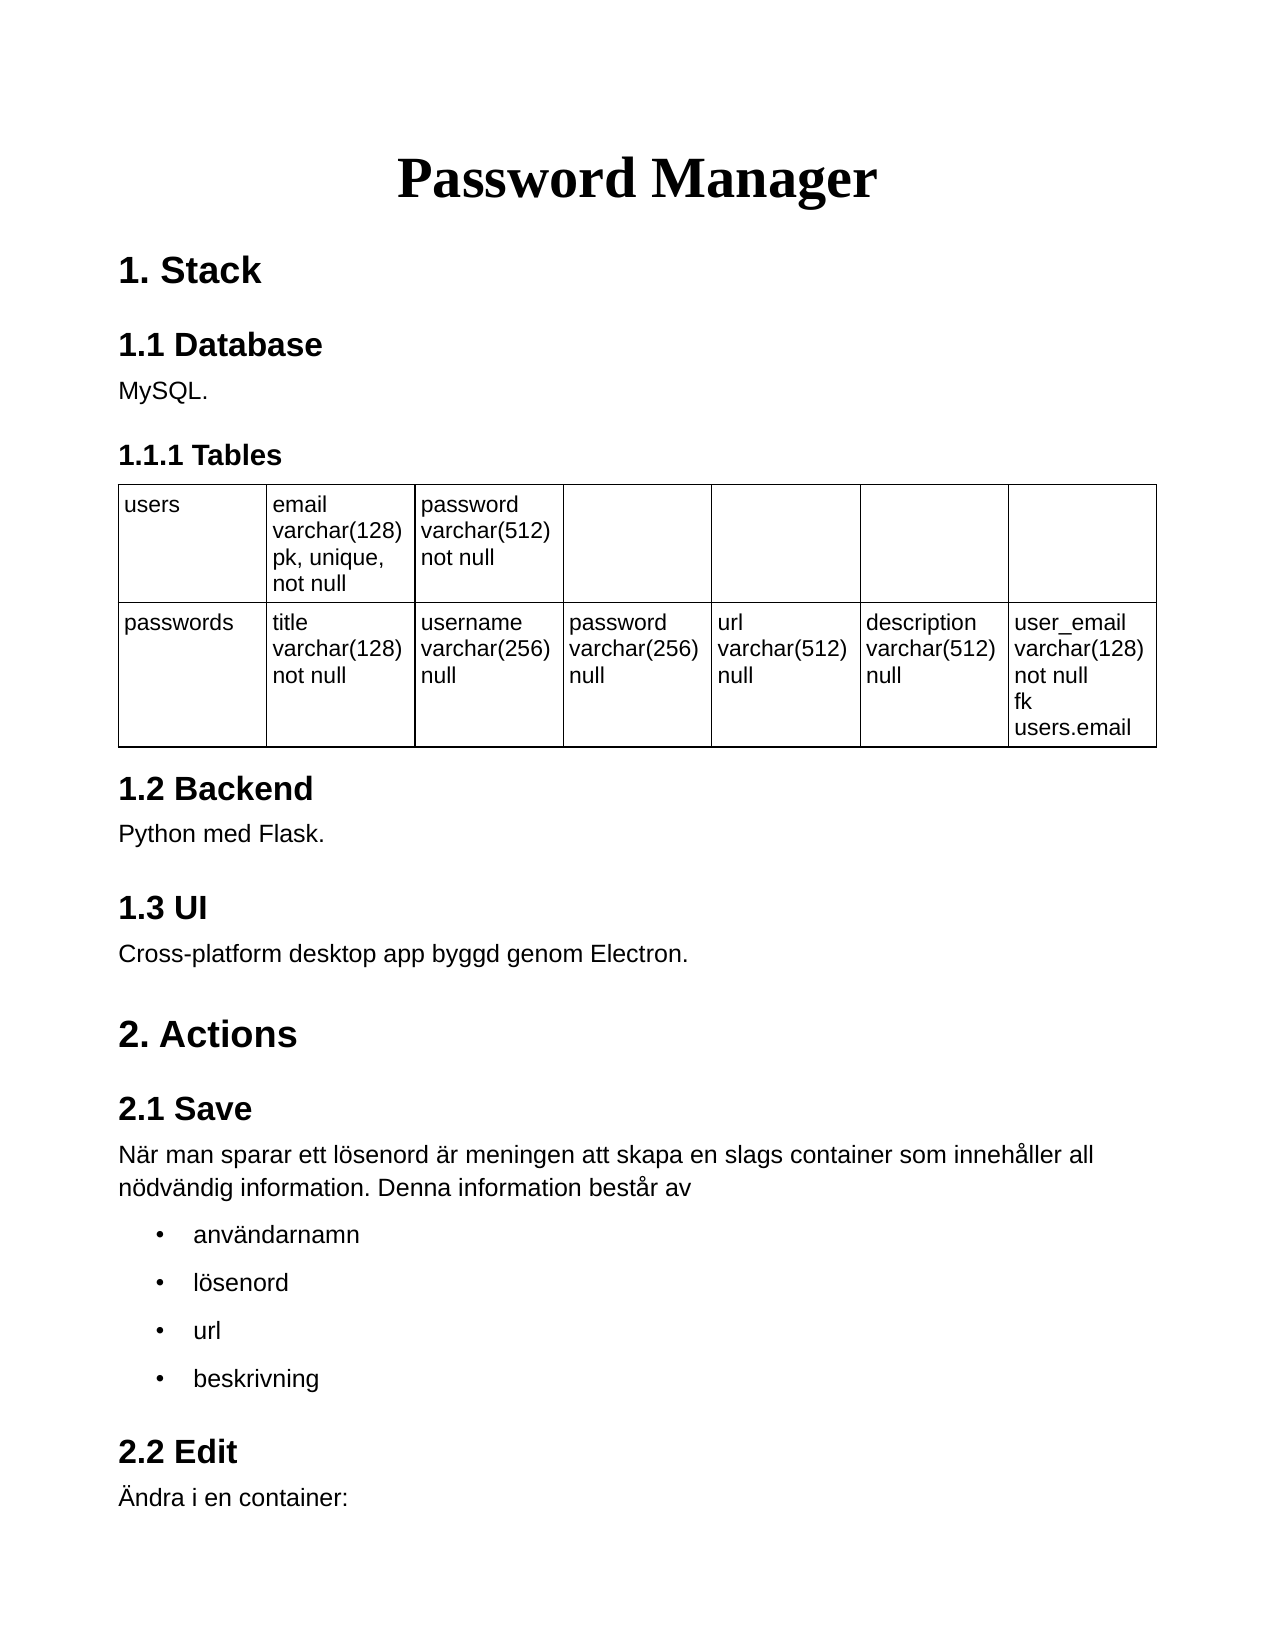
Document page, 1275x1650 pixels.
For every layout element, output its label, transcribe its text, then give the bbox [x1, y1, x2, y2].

text När man sparar ett lösenord är meningen att skapa en slags container som innehåller all nödvändig information. Denna information består av [118, 1140, 1157, 1202]
subtitle 2. Actions [118, 1012, 1157, 1055]
list beskrivning [156, 1363, 1157, 1392]
subtitle 1.1 Database [118, 325, 1157, 363]
list lösenord [156, 1268, 1157, 1297]
table_header [564, 485, 711, 602]
title Password Manager [118, 143, 1157, 210]
text MySQL. [118, 376, 1157, 404]
subtitle 2.2 Edit [118, 1432, 1157, 1471]
text Cross-platform desktop app byggd genom Electron. [118, 939, 1157, 968]
subtitle 1.2 Backend [118, 768, 1157, 807]
table_cell user_email varchar(128) not null fk users.email [1009, 603, 1156, 746]
subtitle 1.1.1 Tables [118, 438, 1157, 472]
table_cell password varchar(256) null [564, 603, 711, 746]
table_cell username varchar(256) null [416, 603, 563, 746]
text Python med Flask. [118, 819, 1157, 848]
table_header email varchar(128) pk, unique, not null [267, 485, 414, 602]
table_header [712, 485, 860, 602]
table_cell title varchar(128) not null [267, 603, 414, 746]
list url [156, 1316, 1157, 1345]
subtitle 1. Stack [118, 248, 1157, 291]
table_header [1009, 485, 1156, 602]
table_cell url varchar(512) null [712, 603, 860, 746]
text Ändra i en container: [118, 1483, 1157, 1512]
subtitle 1.3 UI [118, 888, 1157, 927]
table_header password varchar(512) not null [416, 485, 563, 602]
table_header [861, 485, 1008, 602]
table_cell description varchar(512) null [861, 603, 1008, 746]
subtitle 2.1 Save [118, 1089, 1157, 1127]
list användarnamn [156, 1220, 1157, 1249]
table_header users [119, 485, 266, 602]
table_cell passwords [119, 603, 266, 746]
